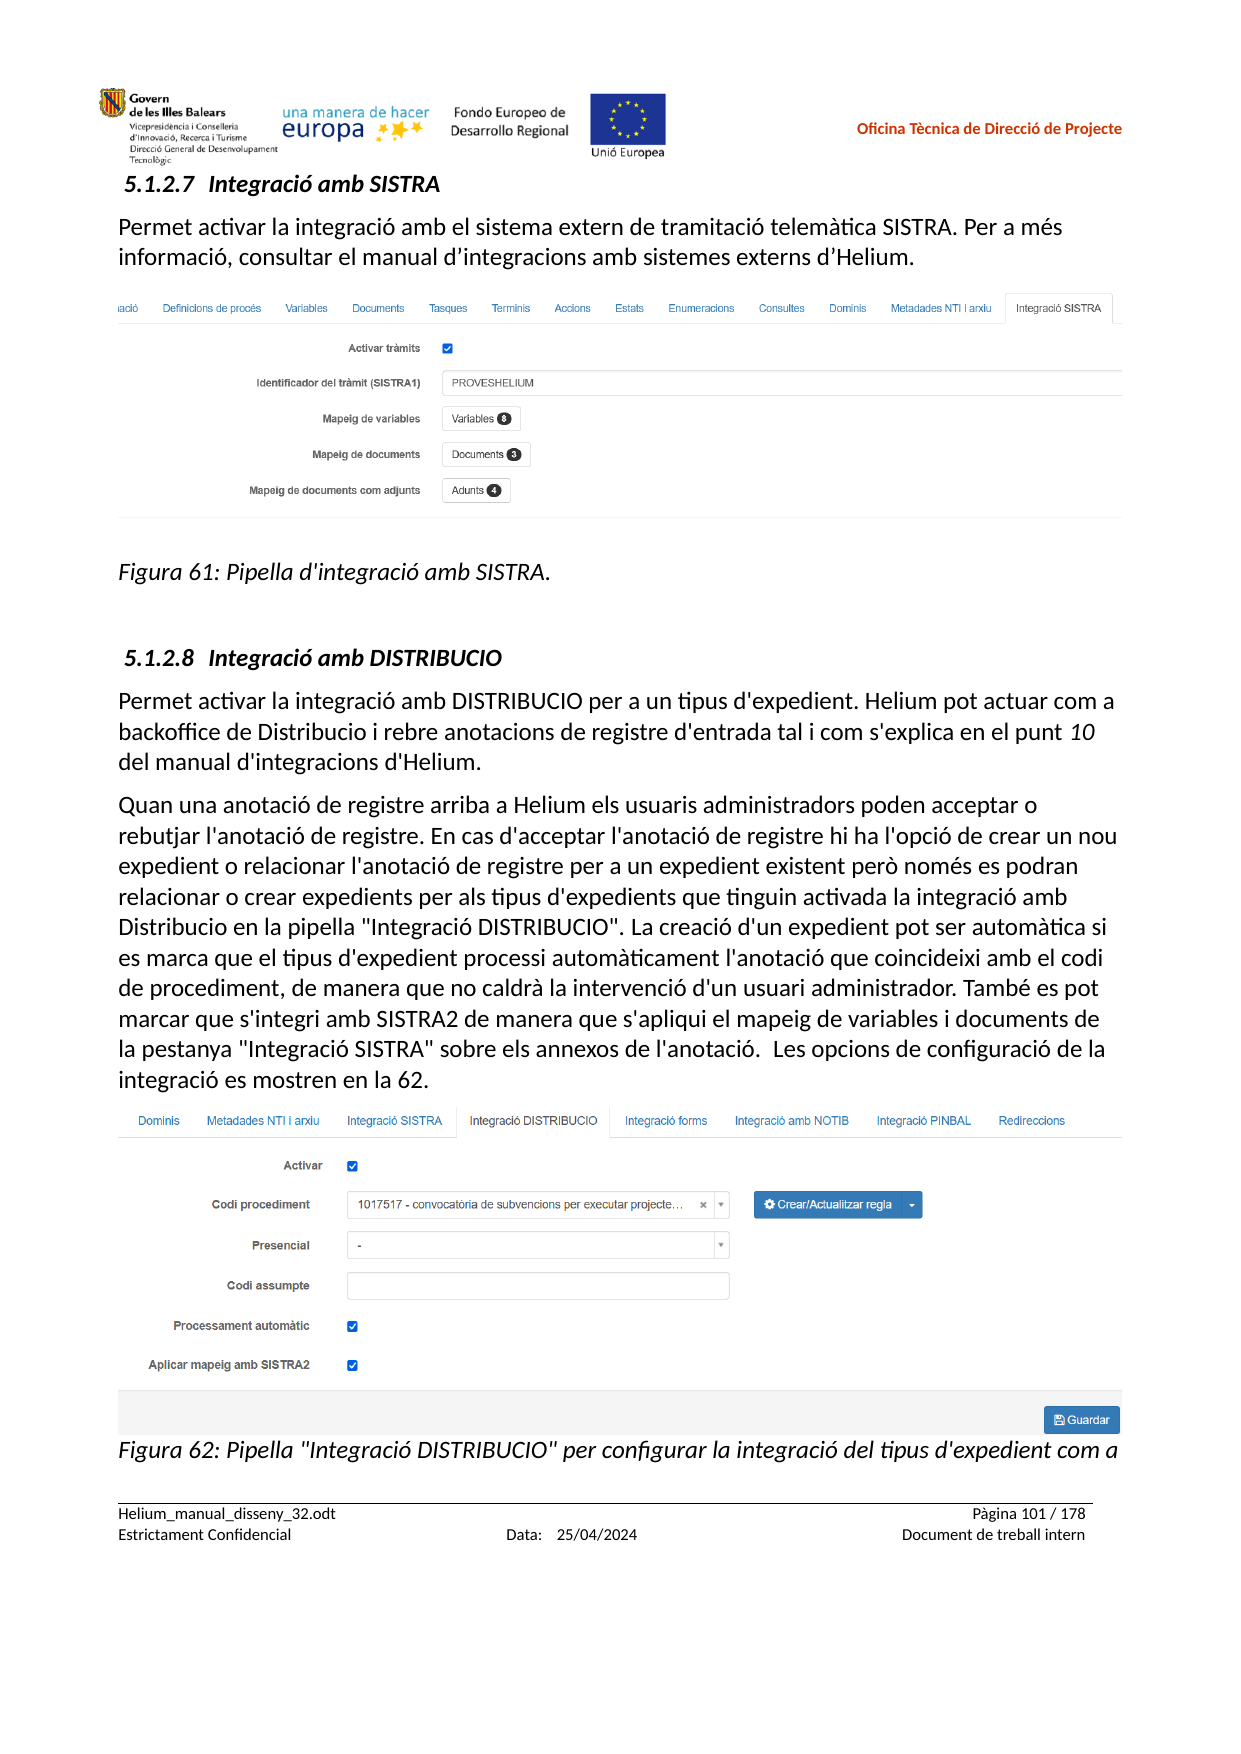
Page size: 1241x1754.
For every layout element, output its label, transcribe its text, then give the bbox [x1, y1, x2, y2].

text Quan una anotació de registre arriba a Helium els usuaris administradors poden acceptar o rebutjar l'anotació de registre. En cas d'acceptar l'anotació de registre hi ha l'opció de crear un nou expedient o relacionar l'anotació de registre per a un expedient existent però només es podran relacionar o crear expedients per als tipus d'expedients que tinguin activada la integració amb Distribucio en la pipella "Integració DISTRIBUCIO". La creació d'un expedient pot ser automàtica si es marca que el tipus d'expedient processi automàticament l'anotació que coincideixi amb el codi de procediment, de manera que no caldrà la intervenció d'un usuari administrador. També es pot marcar que s'integri amb SISTRA2 de manera que s'apliqui el mapeig de variables i documents de la pestanya "Integració SISTRA" sobre els annexos de l'anotació. Les opcions de configuració de la integració es mostren en la 62. [118, 789, 1122, 1094]
text Figura 62: Pipella "Integració DISTRIBUCIO" per configurar la integració del tipus d'expedient com a [118, 1435, 1122, 1465]
picture [99, 87, 668, 166]
subtitle Integració amb SISTRA [118, 168, 1122, 198]
text Permet activar la integració amb DISTRIBUCIO per a un tipus d'expedient. Helium pot actuar com a backoffice de Distribucio i rebre anotacions de registre d'entrada tal i com s'explica en el punt 10 del manual d'integracions d'Helium. [118, 685, 1122, 777]
subtitle Integració amb DISTRIBUCIO [118, 642, 1122, 673]
picture [118, 284, 1123, 526]
picture [118, 1107, 1123, 1435]
text Permet activar la integració amb el sistema extern de tramitació telemàtica SISTRA. Per a més informació, consultar el manual d’integracions amb sistemes externs d’Helium. [118, 211, 1122, 272]
text Figura 61: Pipella d'integració amb SISTRA. [118, 526, 1122, 587]
